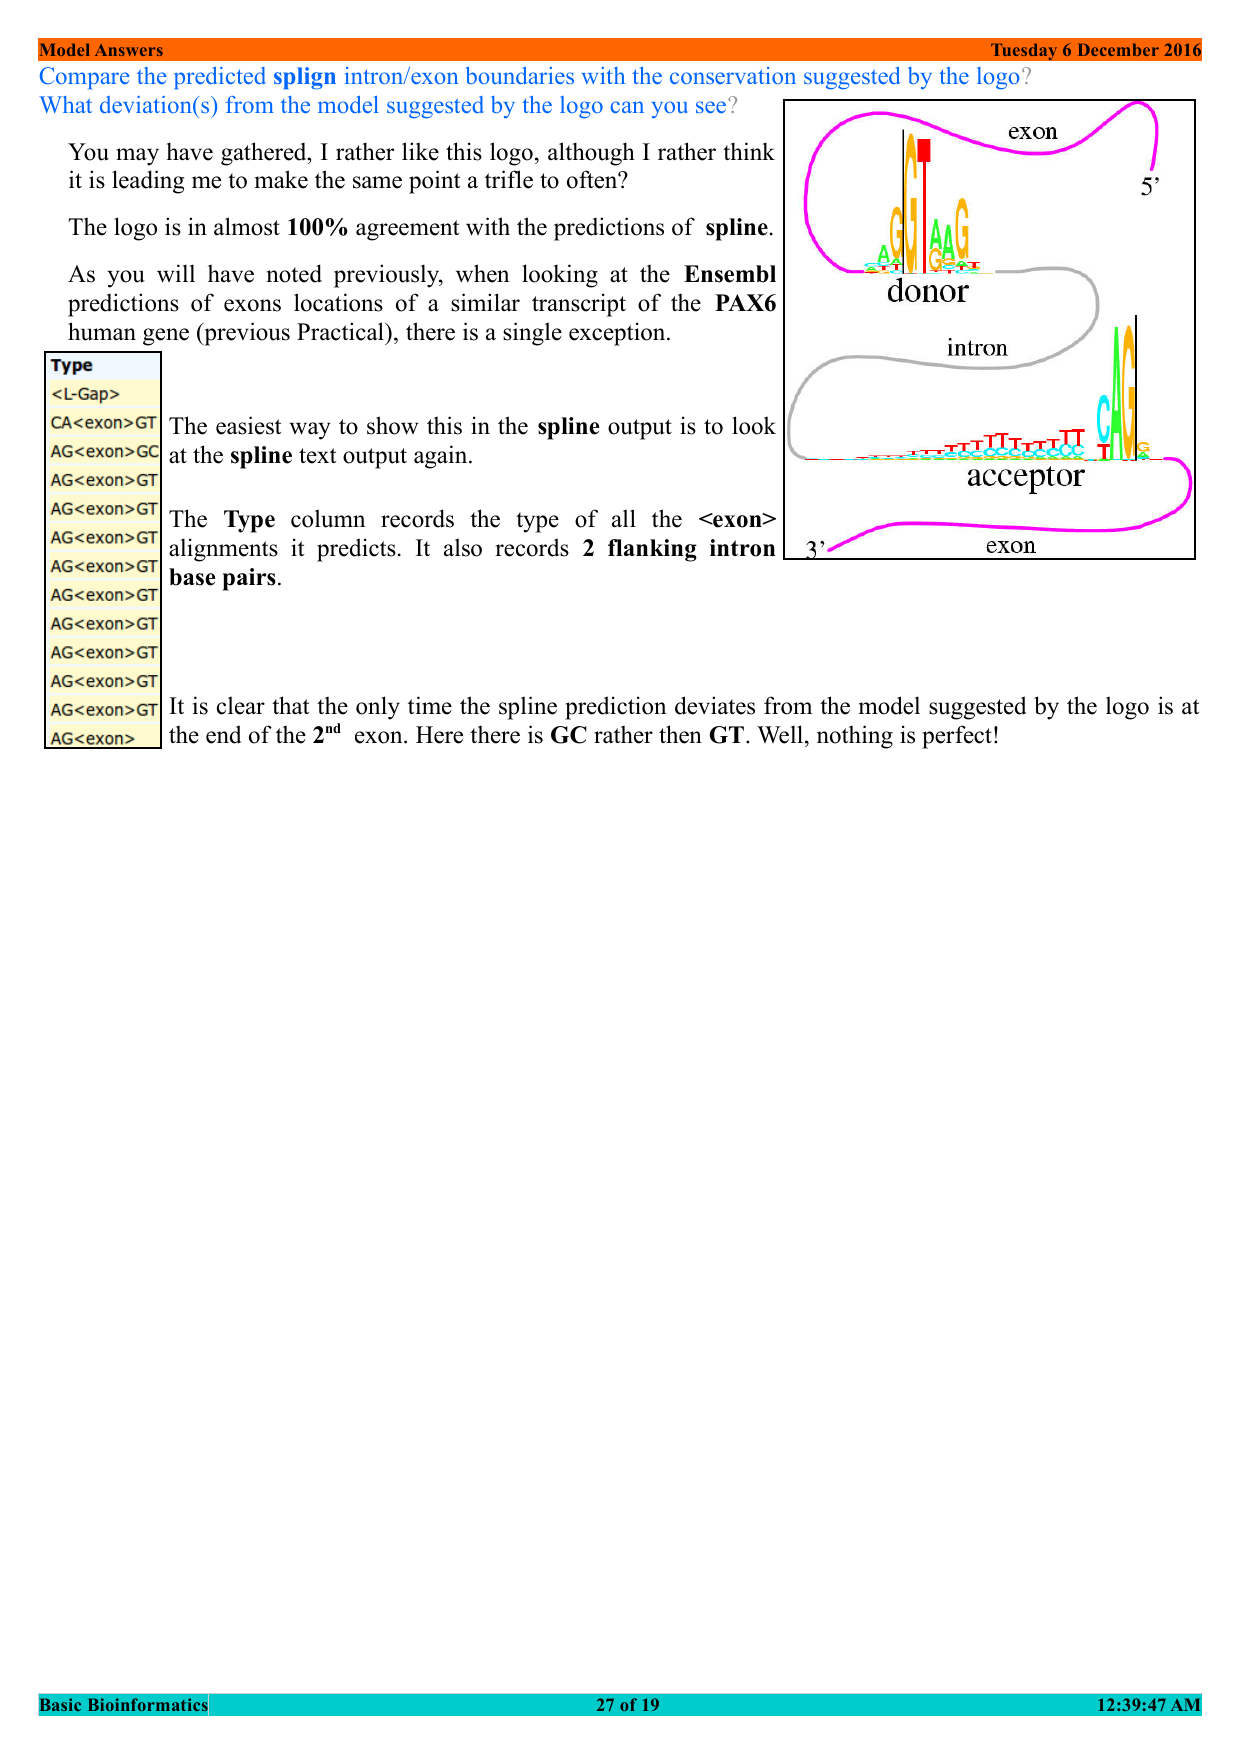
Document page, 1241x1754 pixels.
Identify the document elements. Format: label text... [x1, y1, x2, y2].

text Compare the predicted splign intron/exon boundaries with the conservation suggested by the logo? [38, 61, 1202, 89]
text The easiest way to show this in the spline output is to look at the spline text output again. [162, 411, 782, 469]
picture [785, 101, 1194, 558]
text The logo is in almost 100% agreement with the predictions of spline. [68, 212, 782, 241]
text The Type column records the type of all the <exon> alignments it predicts. It also records 2 flanking intron base pairs. [162, 504, 1202, 591]
text You may have gathered, I rather like this logo, although I rather think it is leading me to make the same point a trifle to often? [68, 136, 782, 194]
text As you will have noted previously, when looking at the Ensembl predictions of exons locations of a similar transcript of the PAX6 human gene (previous Practical), there is a single exception. [68, 259, 782, 346]
text What deviation(s) from the model suggested by the logo can you see? [38, 89, 1202, 119]
text It is clear that the only time the spline prediction deviates from the model suggested by the logo is at the end of the 2nd exon. Here there is GC rather then GT. Well, nothing is perfect! [162, 691, 1202, 749]
picture [46, 353, 160, 747]
